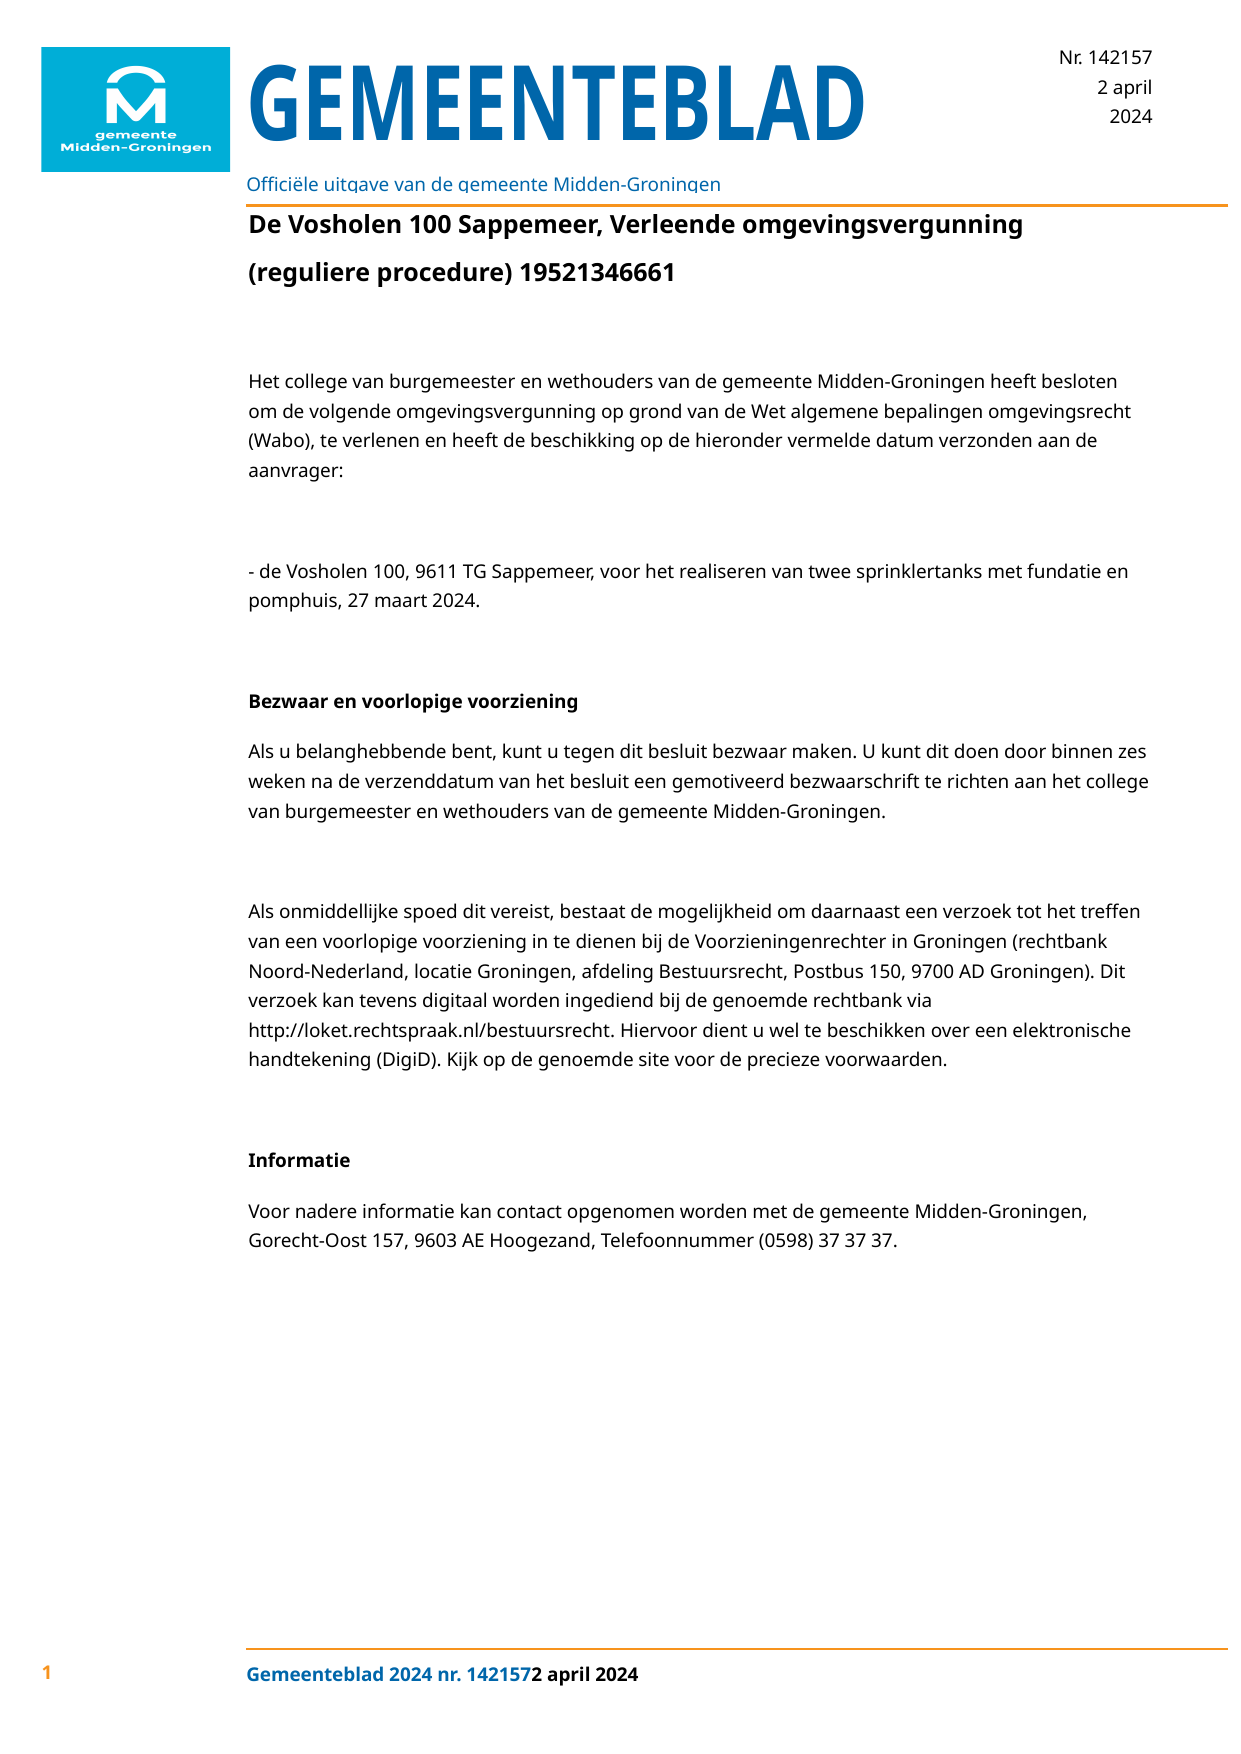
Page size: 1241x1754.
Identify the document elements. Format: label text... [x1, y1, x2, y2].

text De Vosholen 100 Sappemeer, Verleende omgevingsvergunning (reguliere procedure) 19521346661 [248, 207, 1152, 288]
picture [107, 89, 165, 122]
text - de Vosholen 100, 9611 TG Sappemeer, voor het realiseren van twee sprinklertanks met fundatie en pomphuis, 27 maart 2024. [248, 558, 1152, 613]
picture [108, 66, 164, 82]
picture [184, 146, 190, 153]
text Bezwaar en voorlopige voorziening [248, 688, 1152, 714]
text Het college van burgemeester en wethouders van de gemeente Midden-Groningen heeft besloten om de volgende omgevingsvergunning op grond van de Wet algemene bepalingen omgevingsrecht (Wabo), te verlenen en heeft de beschikking op de hieronder vermelde datum verzonden aan de aanvrager: [248, 368, 1152, 483]
text Informatie [248, 1147, 1152, 1173]
text Als u belanghebbende bent, kunt u tegen dit besluit bezwaar maken. U kunt dit doen door binnen zes weken na de verzenddatum van het besluit een gemotiveerd bezwaarschrift te richten aan het college van burgemeester en wethouders van de gemeente Midden-Groningen. [248, 739, 1152, 824]
text Als onmiddellijke spoed dit vereist, bestaat de mogelijkheid om daarnaast een verzoek tot het treffen van een voorlopige voorziening in te dienen bij de Voorzieningenrechter in Groningen (rechtbank Noord-Nederland, locatie Groningen, afdeling Bestuursrecht, Postbus 150, 9700 AD Groningen). Dit verzoek kan tevens digitaal worden ingediend bij de genoemde rechtbank via http://loket.rechtspraak.nl/bestuursrecht. Hiervoor dient u wel te beschikken over een elektronische handtekening (DigiD). Kijk op de genoemde site voor de precieze voorwaarden. [248, 899, 1152, 1072]
text Voor nadere informatie kan contact opgenomen worden met de gemeente Midden-Groningen, Gorecht-Oost 157, 9603 AE Hoogezand, Telefoonnummer (0598) 37 37 37. [248, 1198, 1152, 1253]
